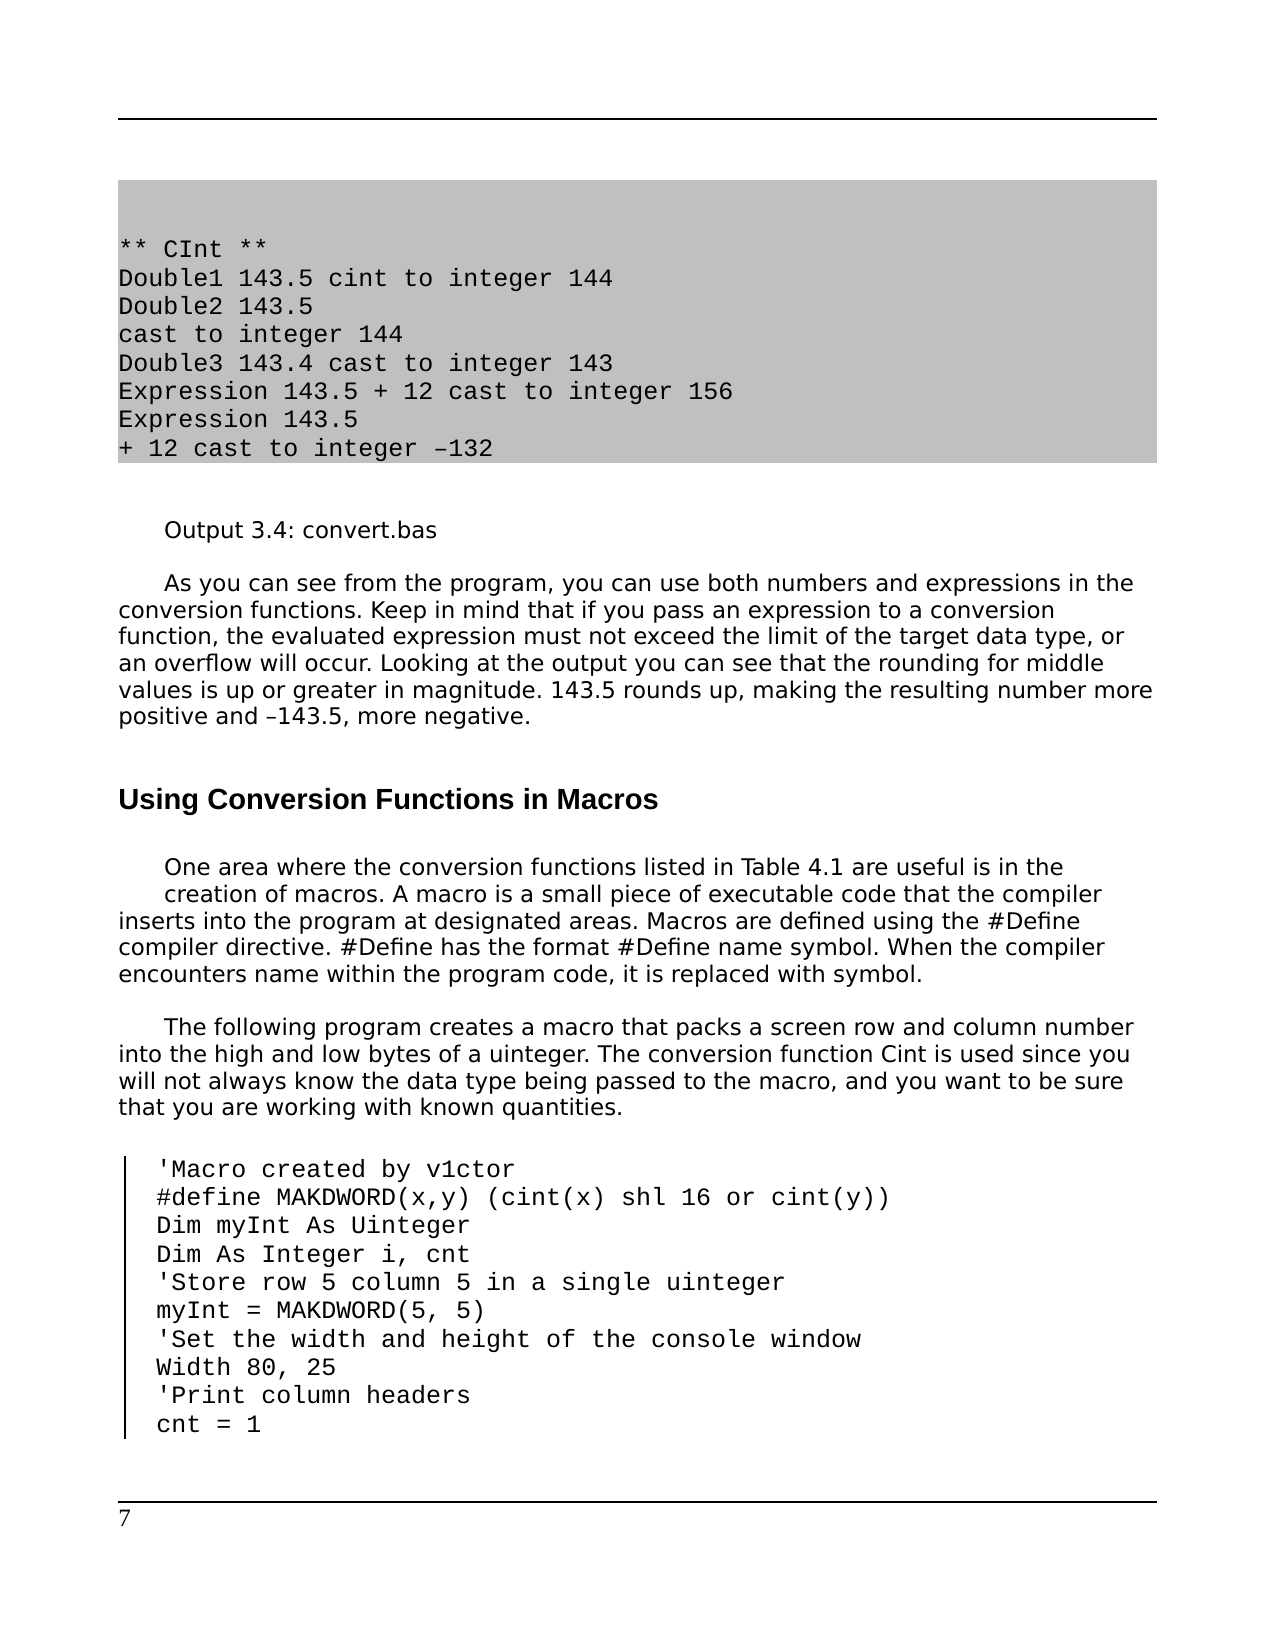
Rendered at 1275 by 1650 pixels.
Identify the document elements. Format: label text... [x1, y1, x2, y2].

text One area where the conversion functions listed in Table 4.1 are useful is in the [118, 854, 1157, 881]
text Output 3.4: convert.bas [118, 517, 1157, 543]
text Expression 143.5 + 12 cast to integer 156 [118, 378, 1157, 407]
text + 12 cast to integer –132 [118, 435, 1157, 463]
text ** CInt ** [118, 237, 1157, 265]
text Expression 143.5 [118, 407, 1157, 435]
table_header 'Macro created by v1ctor #define MAKDWORD(x,y) (cint(x) shl 16 or cint(y)) Dim myInt As Uinteger Dim As Integer i, cnt 'Store row 5 column 5 in a single uinteger myInt = MAKDWORD(5, 5) 'Set the width and height of the console window Width 80, 25 'Print column headers cnt = 1 [118, 1150, 1157, 1445]
text As you can see from the program, you can use both numbers and expressions in the conversion functions. Keep in mind that if you pass an expression to a conversion function, the evaluated expression must not exceed the limit of the target data type, or an overflow will occur. Looking at the output you can see that the rounding for middle values is up or greater in magnitude. 143.5 rounds up, making the resulting number more positive and –143.5, more negative. [118, 570, 1157, 730]
text Double3 143.4 cast to integer 143 [118, 350, 1157, 378]
subtitle Using Conversion Functions in Macros [118, 782, 1157, 815]
text cast to integer 144 [118, 322, 1157, 350]
text Double2 143.5 [118, 293, 1157, 322]
text The following program creates a macro that packs a screen row and column number into the high and low bytes of a uinteger. The conversion function Cint is used since you will not always know the data type being passed to the macro, and you want to be sure that you are working with known quantities. [118, 1014, 1157, 1121]
text creation of macros. A macro is a small piece of executable code that the compiler inserts into the program at designated areas. Macros are defined using the #Define compiler directive. #Define has the format #Define name symbol. When the compiler encounters name within the program code, it is replaced with symbol. [118, 881, 1157, 988]
text Double1 143.5 cint to integer 144 [118, 265, 1157, 293]
